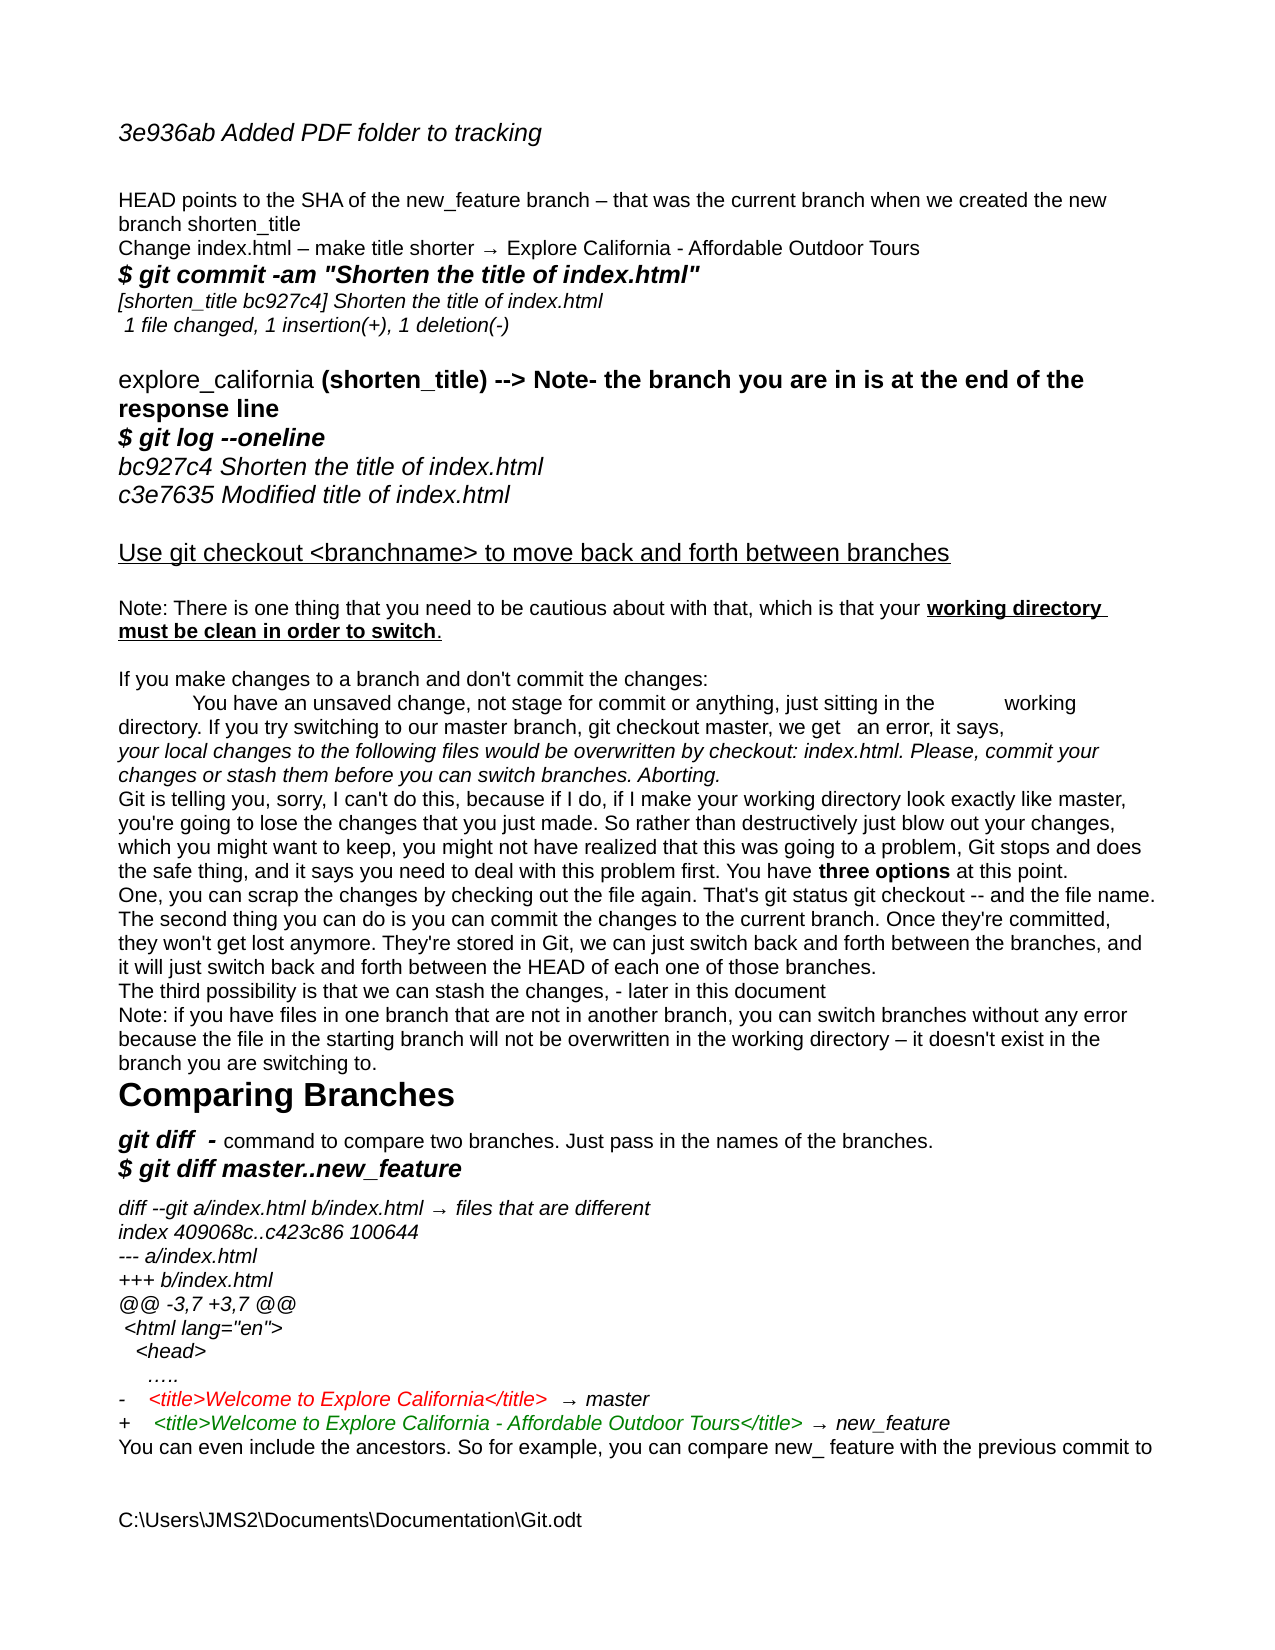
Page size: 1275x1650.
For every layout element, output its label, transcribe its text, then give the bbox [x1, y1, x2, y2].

text explore_california (shorten_title) --> Note- the branch you are in is at the end of the response line [118, 365, 1157, 423]
text $ git diff master..new_feature [118, 1154, 1157, 1183]
text HEAD points to the SHA of the new_feature branch – that was the current branch when we created the new branch shorten_title [118, 188, 1157, 236]
text $ git commit -am "Shorten the title of index.html" [118, 260, 1157, 289]
text @@ -3,7 +3,7 @@ [118, 1291, 1157, 1315]
text Note: There is one thing that you need to be cautious about with that, which is that your working directory must be clean in order to switch. [118, 595, 1157, 643]
text c3e7635 Modified title of index.html [118, 480, 1157, 509]
text <head> [118, 1339, 1157, 1363]
text 1 file changed, 1 insertion(+), 1 deletion(-) [118, 313, 1157, 337]
text The second thing you can do is you can commit the changes to the current branch. Once they're committed, they won't get lost anymore. They're stored in Git, we can just switch back and forth between the branches, and it will just switch back and forth between the HEAD of each one of those branches. [118, 907, 1157, 979]
text If you make changes to a branch and don't commit the changes: [118, 667, 1157, 691]
text - <title>Welcome to Explore California</title> → master [118, 1387, 1157, 1411]
text Change index.html – make title shorter → Explore California - Affordable Outdoor Tours [118, 236, 1157, 260]
text 3e936ab Added PDF folder to tracking [118, 118, 1157, 147]
text git diff - command to compare two branches. Just pass in the names of the branches. [118, 1126, 1157, 1154]
text index 409068c..c423c86 100644 [118, 1219, 1157, 1243]
text You can even include the ancestors. So for example, you can compare new_ feature with the previous commit to [118, 1435, 1157, 1459]
text ….. [118, 1363, 1157, 1387]
text --- a/index.html [118, 1243, 1157, 1267]
text Note: if you have files in one branch that are not in another branch, you can switch branches without any error because the file in the starting branch will not be overwritten in the working directory – it doesn't exist in the branch you are switching to. [118, 1003, 1157, 1074]
text The third possibility is that we can stash the changes, - later in this document [118, 979, 1157, 1003]
text + <title>Welcome to Explore California - Affordable Outdoor Tours</title> → new_feature [118, 1411, 1157, 1435]
text diff --git a/index.html b/index.html → files that are different [118, 1196, 1157, 1219]
text You have an unsaved change, not stage for commit or anything, just sitting in the working directory. If you try switching to our master branch, git checkout master, we get an error, it says, [118, 691, 1157, 739]
text bc927c4 Shorten the title of index.html [118, 452, 1157, 480]
text [shorten_title bc927c4] Shorten the title of index.html [118, 289, 1157, 313]
text +++ b/index.html [118, 1267, 1157, 1291]
text $ git log --oneline [118, 423, 1157, 452]
text Use git checkout <branchname> to move back and forth between branches [118, 538, 1157, 567]
text One, you can scrap the changes by checking out the file again. That's git status git checkout -- and the file name. [118, 883, 1157, 907]
text <html lang="en"> [118, 1315, 1157, 1339]
text Git is telling you, sorry, I can't do this, because if I do, if I make your working directory look exactly like master, you're going to lose the changes that you just made. So rather than destructively just blow out your changes, which you might want to keep, you might not have realized that this was going to a problem, Git stops and does the safe thing, and it says you need to deal with this problem first. You have three options at this point. [118, 787, 1157, 883]
text your local changes to the following files would be overwritten by checkout: index.html. Please, commit your changes or stash them before you can switch branches. Aborting. [118, 739, 1157, 787]
text Comparing Branches [118, 1074, 1157, 1113]
